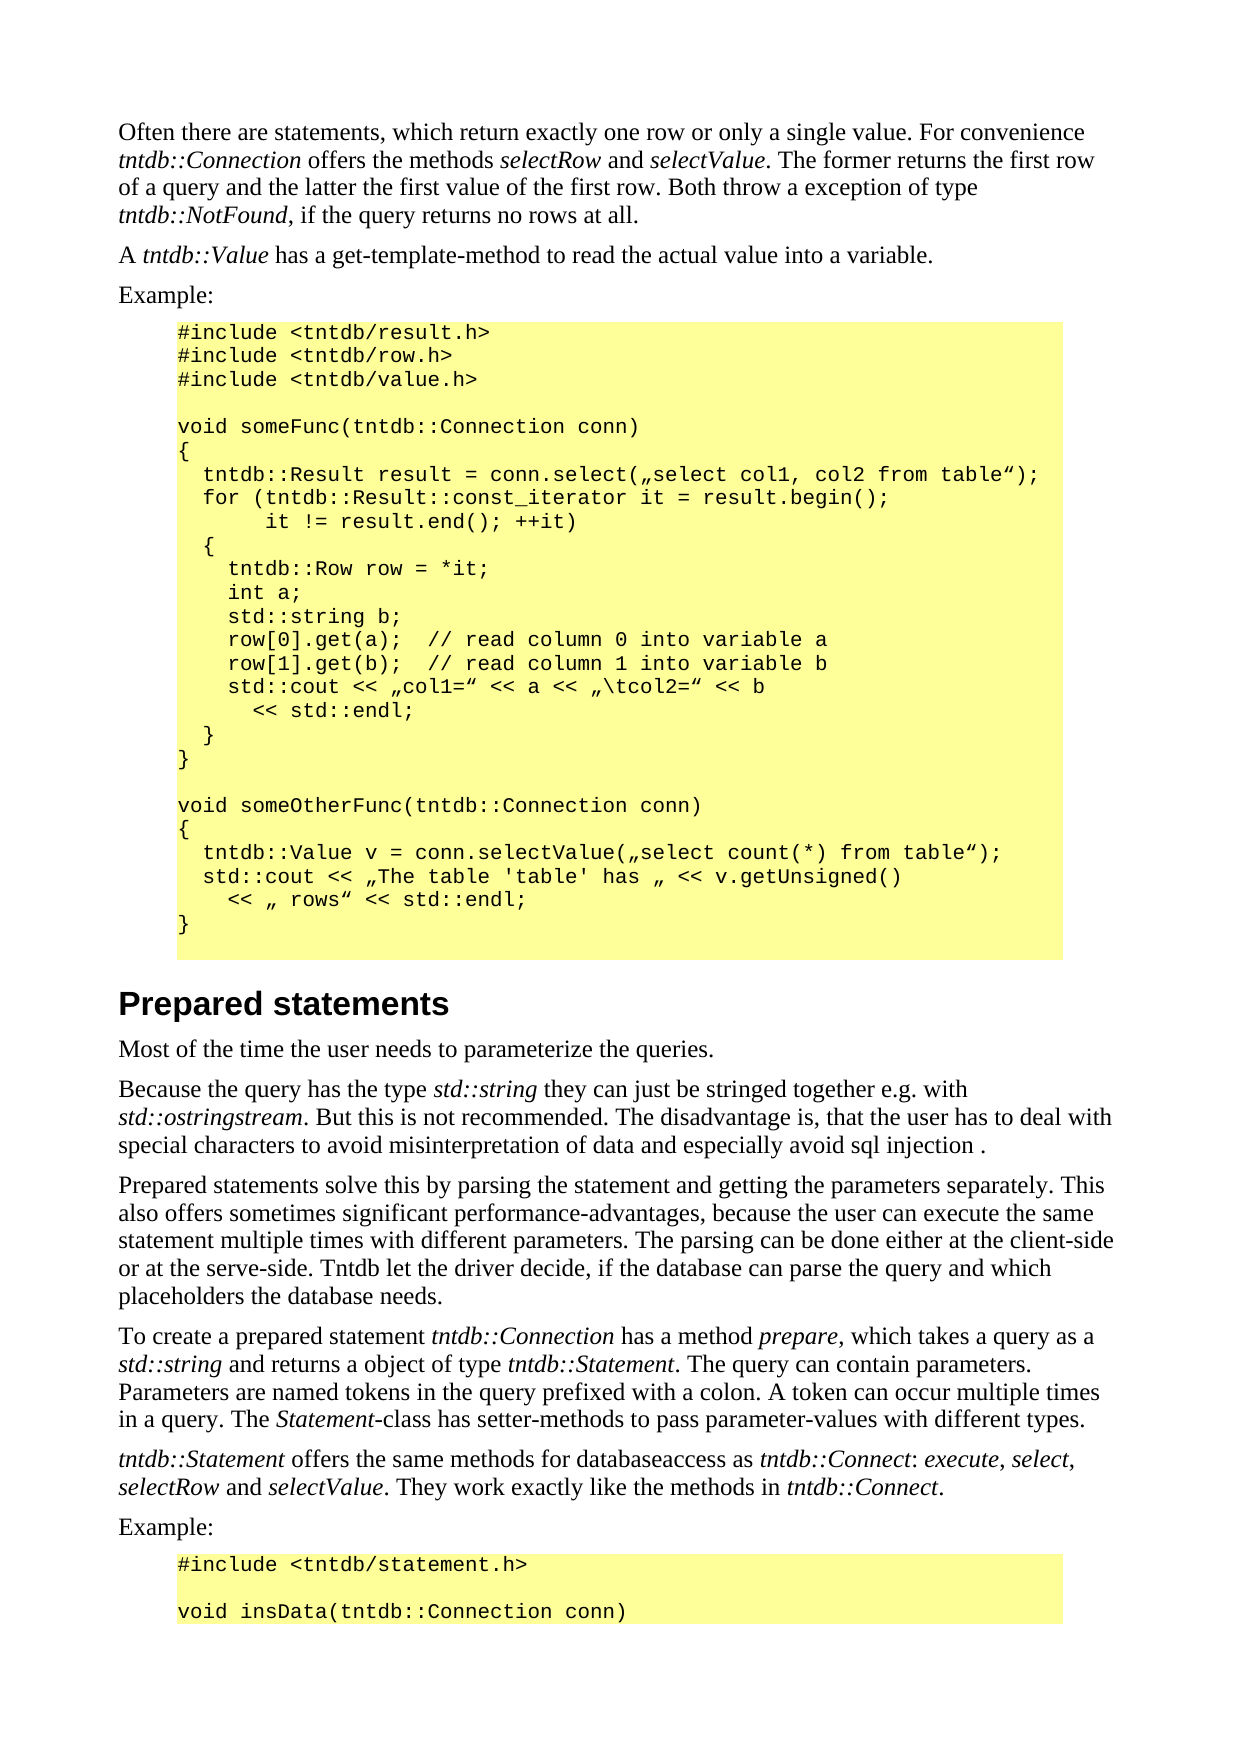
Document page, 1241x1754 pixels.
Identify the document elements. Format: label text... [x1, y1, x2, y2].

text std::cout << „The table 'table' has „ << v.getUnsigned() [177, 866, 1063, 889]
text std::string b; [177, 606, 1063, 629]
text #include <tntdb/result.h> [177, 322, 1063, 346]
text row[1].get(b); // read column 1 into variable b [177, 653, 1063, 677]
subtitle Prepared statements [118, 985, 1122, 1023]
text << „ rows“ << std::endl; [177, 889, 1063, 913]
text for (tntdb::Result::const_iterator it = result.begin(); [177, 487, 1063, 511]
text void someOtherFunc(tntdb::Connection conn) [177, 795, 1063, 818]
text } [177, 913, 1063, 937]
text #include <tntdb/row.h> [177, 346, 1063, 369]
text Because the query has the type std::string they can just be stringed together e.g. with std::ostringstream. But this is not recommended. The disadvantage is, that the user has to deal with special characters to avoid misinterpretation of data and especially avoid sql injection . [118, 1076, 1122, 1159]
text tntdb::Value v = conn.selectValue(„select count(*) from table“); [177, 842, 1063, 866]
text it != result.end(); ++it) [177, 511, 1063, 535]
text #include <tntdb/value.h> [177, 369, 1063, 393]
text To create a prepared statement tntdb::Connection has a method prepare, which takes a query as a std::string and returns a object of type tntdb::Statement. The query can contain parameters. Parameters are named tokens in the query prefixed with a colon. A token can occur multiple times in a query. The Statement-class has setter-methods to pass parameter-values with different types. [118, 1322, 1122, 1433]
text Often there are statements, which return exactly one row or only a single value. For convenience tntdb::Connection offers the methods selectRow and selectValue. The former returns the first row of a query and the latter the first value of the first row. Both throw a exception of type tntdb::NotFound, if the query returns no rows at all. [118, 118, 1122, 229]
text { [177, 818, 1063, 842]
text tntdb::Result result = conn.select(„select col1, col2 from table“); [177, 464, 1063, 487]
text Prepared statements solve this by parsing the statement and getting the parameters separately. This also offers sometimes significant performance-advantages, because the user can execute the same statement multiple times with different parameters. The parsing can be done either at the client-side or at the serve-side. Tntdb let the driver decide, if the database can parse the query and which placeholders the database needs. [118, 1171, 1122, 1310]
text << std::endl; [177, 700, 1063, 724]
text } [177, 747, 1063, 771]
text std::cout << „col1=“ << a << „\tcol2=“ << b [177, 677, 1063, 700]
text row[0].get(a); // read column 0 into variable a [177, 629, 1063, 653]
text void insData(tntdb::Connection conn) [177, 1601, 1063, 1624]
text tntdb::Row row = *it; [177, 558, 1063, 582]
text Example: [118, 282, 1122, 309]
text Example: [118, 1513, 1122, 1541]
text int a; [177, 582, 1063, 606]
text Most of the time the user needs to parameterize the queries. [118, 1035, 1122, 1063]
text #include <tntdb/statement.h> [177, 1554, 1063, 1577]
text tntdb::Statement offers the same methods for databaseaccess as tntdb::Connect: execute, select, selectRow and selectValue. They work exactly like the methods in tntdb::Connect. [118, 1446, 1122, 1501]
text { [177, 440, 1063, 464]
text void someFunc(tntdb::Connection conn) [177, 416, 1063, 440]
text } [177, 724, 1063, 747]
text { [177, 535, 1063, 558]
text A tntdb::Value has a get-template-method to read the actual value into a variable. [118, 241, 1122, 269]
